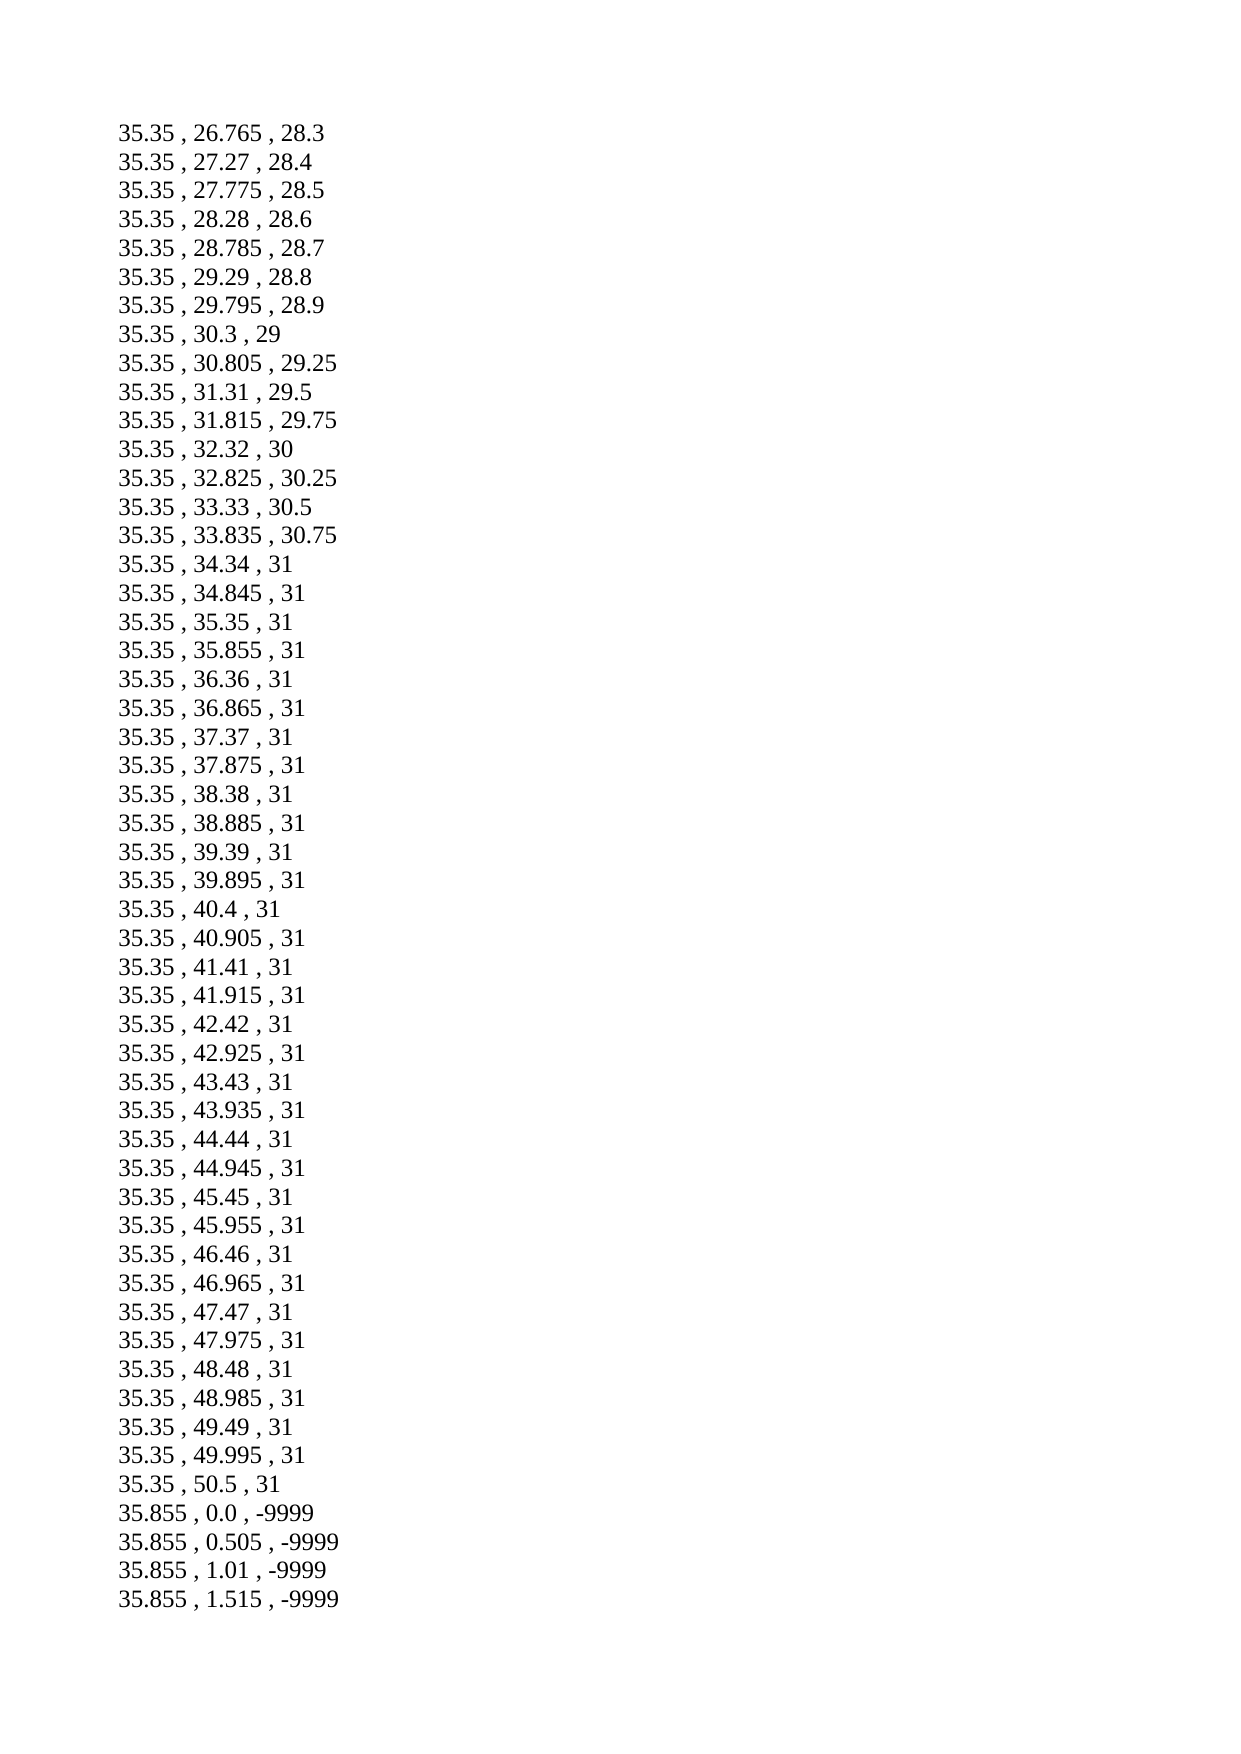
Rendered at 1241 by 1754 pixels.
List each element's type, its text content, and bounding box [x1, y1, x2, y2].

text 35.35 , 45.45 , 31 [118, 1182, 1122, 1211]
text 35.35 , 34.34 , 31 [118, 549, 1122, 578]
text 35.35 , 38.38 , 31 [118, 779, 1122, 808]
text 35.35 , 48.985 , 31 [118, 1383, 1122, 1412]
text 35.35 , 33.33 , 30.5 [118, 492, 1122, 521]
text 35.35 , 41.41 , 31 [118, 952, 1122, 981]
text 35.35 , 44.44 , 31 [118, 1124, 1122, 1153]
text 35.35 , 26.765 , 28.3 [118, 118, 1122, 147]
text 35.35 , 47.975 , 31 [118, 1326, 1122, 1354]
text 35.35 , 49.49 , 31 [118, 1412, 1122, 1441]
text 35.35 , 40.4 , 31 [118, 894, 1122, 923]
text 35.35 , 36.36 , 31 [118, 664, 1122, 693]
text 35.855 , 1.515 , -9999 [118, 1584, 1122, 1613]
text 35.35 , 46.965 , 31 [118, 1268, 1122, 1297]
text 35.35 , 31.815 , 29.75 [118, 406, 1122, 434]
text 35.35 , 33.835 , 30.75 [118, 521, 1122, 549]
text 35.35 , 37.37 , 31 [118, 722, 1122, 751]
text 35.35 , 29.29 , 28.8 [118, 262, 1122, 291]
text 35.855 , 0.0 , -9999 [118, 1498, 1122, 1527]
text 35.35 , 38.885 , 31 [118, 808, 1122, 837]
text 35.35 , 49.995 , 31 [118, 1441, 1122, 1469]
text 35.855 , 1.01 , -9999 [118, 1556, 1122, 1584]
text 35.35 , 44.945 , 31 [118, 1153, 1122, 1182]
text 35.35 , 28.28 , 28.6 [118, 204, 1122, 233]
text 35.35 , 30.3 , 29 [118, 319, 1122, 348]
text 35.35 , 35.35 , 31 [118, 607, 1122, 636]
text 35.35 , 45.955 , 31 [118, 1211, 1122, 1239]
text 35.35 , 46.46 , 31 [118, 1239, 1122, 1268]
text 35.35 , 48.48 , 31 [118, 1354, 1122, 1383]
text 35.35 , 32.32 , 30 [118, 434, 1122, 463]
text 35.855 , 0.505 , -9999 [118, 1527, 1122, 1556]
text 35.35 , 36.865 , 31 [118, 693, 1122, 722]
text 35.35 , 37.875 , 31 [118, 751, 1122, 779]
text 35.35 , 27.27 , 28.4 [118, 147, 1122, 176]
text 35.35 , 47.47 , 31 [118, 1297, 1122, 1326]
text 35.35 , 39.39 , 31 [118, 837, 1122, 866]
text 35.35 , 39.895 , 31 [118, 866, 1122, 894]
text 35.35 , 40.905 , 31 [118, 923, 1122, 952]
text 35.35 , 42.925 , 31 [118, 1038, 1122, 1067]
text 35.35 , 43.43 , 31 [118, 1067, 1122, 1096]
text 35.35 , 43.935 , 31 [118, 1096, 1122, 1124]
text 35.35 , 31.31 , 29.5 [118, 377, 1122, 406]
text 35.35 , 42.42 , 31 [118, 1009, 1122, 1038]
text 35.35 , 34.845 , 31 [118, 578, 1122, 607]
text 35.35 , 29.795 , 28.9 [118, 291, 1122, 319]
text 35.35 , 32.825 , 30.25 [118, 463, 1122, 492]
text 35.35 , 50.5 , 31 [118, 1469, 1122, 1498]
text 35.35 , 27.775 , 28.5 [118, 176, 1122, 204]
text 35.35 , 41.915 , 31 [118, 981, 1122, 1009]
text 35.35 , 28.785 , 28.7 [118, 233, 1122, 262]
text 35.35 , 35.855 , 31 [118, 636, 1122, 664]
text 35.35 , 30.805 , 29.25 [118, 348, 1122, 377]
